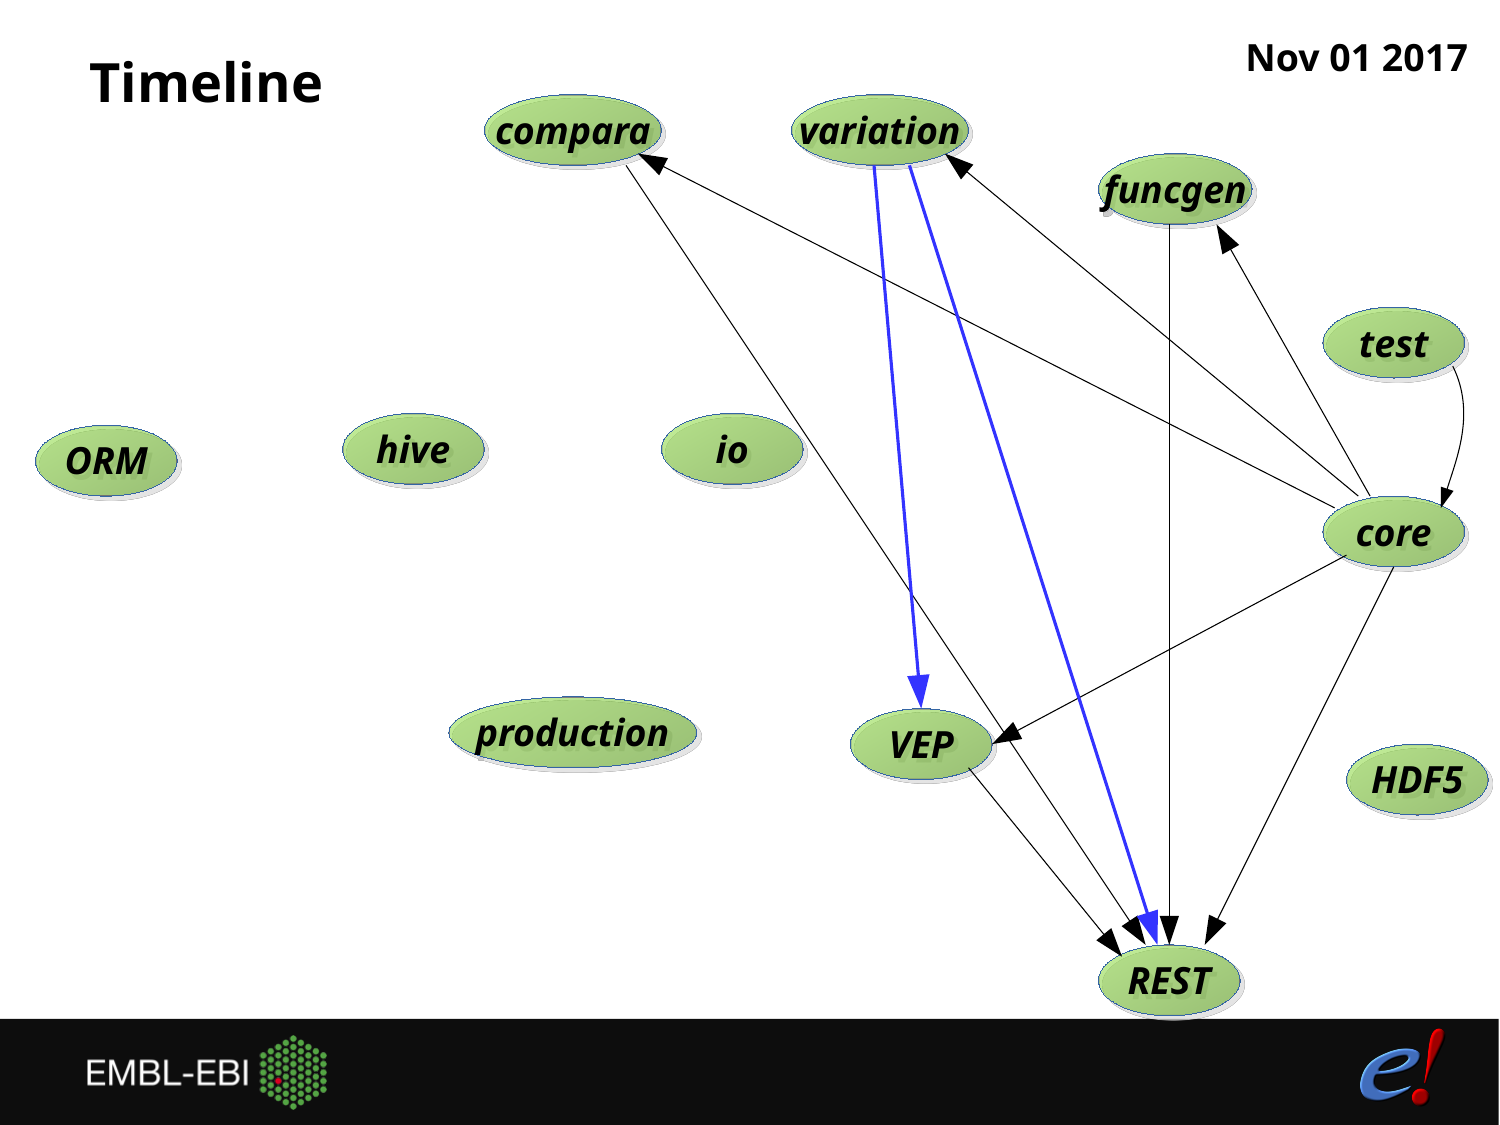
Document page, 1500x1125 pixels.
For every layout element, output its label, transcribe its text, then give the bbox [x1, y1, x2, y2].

text_box HDF5 [1346, 744, 1489, 816]
text_box variation [791, 94, 969, 166]
text_box VEP [850, 708, 993, 780]
text_box test [1322, 307, 1465, 379]
text_box compara [484, 94, 662, 166]
text_box io [661, 413, 804, 485]
text_box Nov 01 2017 [1230, 23, 1462, 85]
text_box Timeline [74, 37, 308, 119]
picture [87, 1035, 327, 1110]
text_box core [1322, 496, 1465, 567]
picture [1357, 1026, 1448, 1112]
text_box funcgen [1098, 153, 1253, 225]
text_box production [448, 696, 697, 768]
text_box REST [1098, 944, 1241, 1016]
text_box hive [342, 413, 485, 485]
text_box ORM [35, 425, 178, 497]
